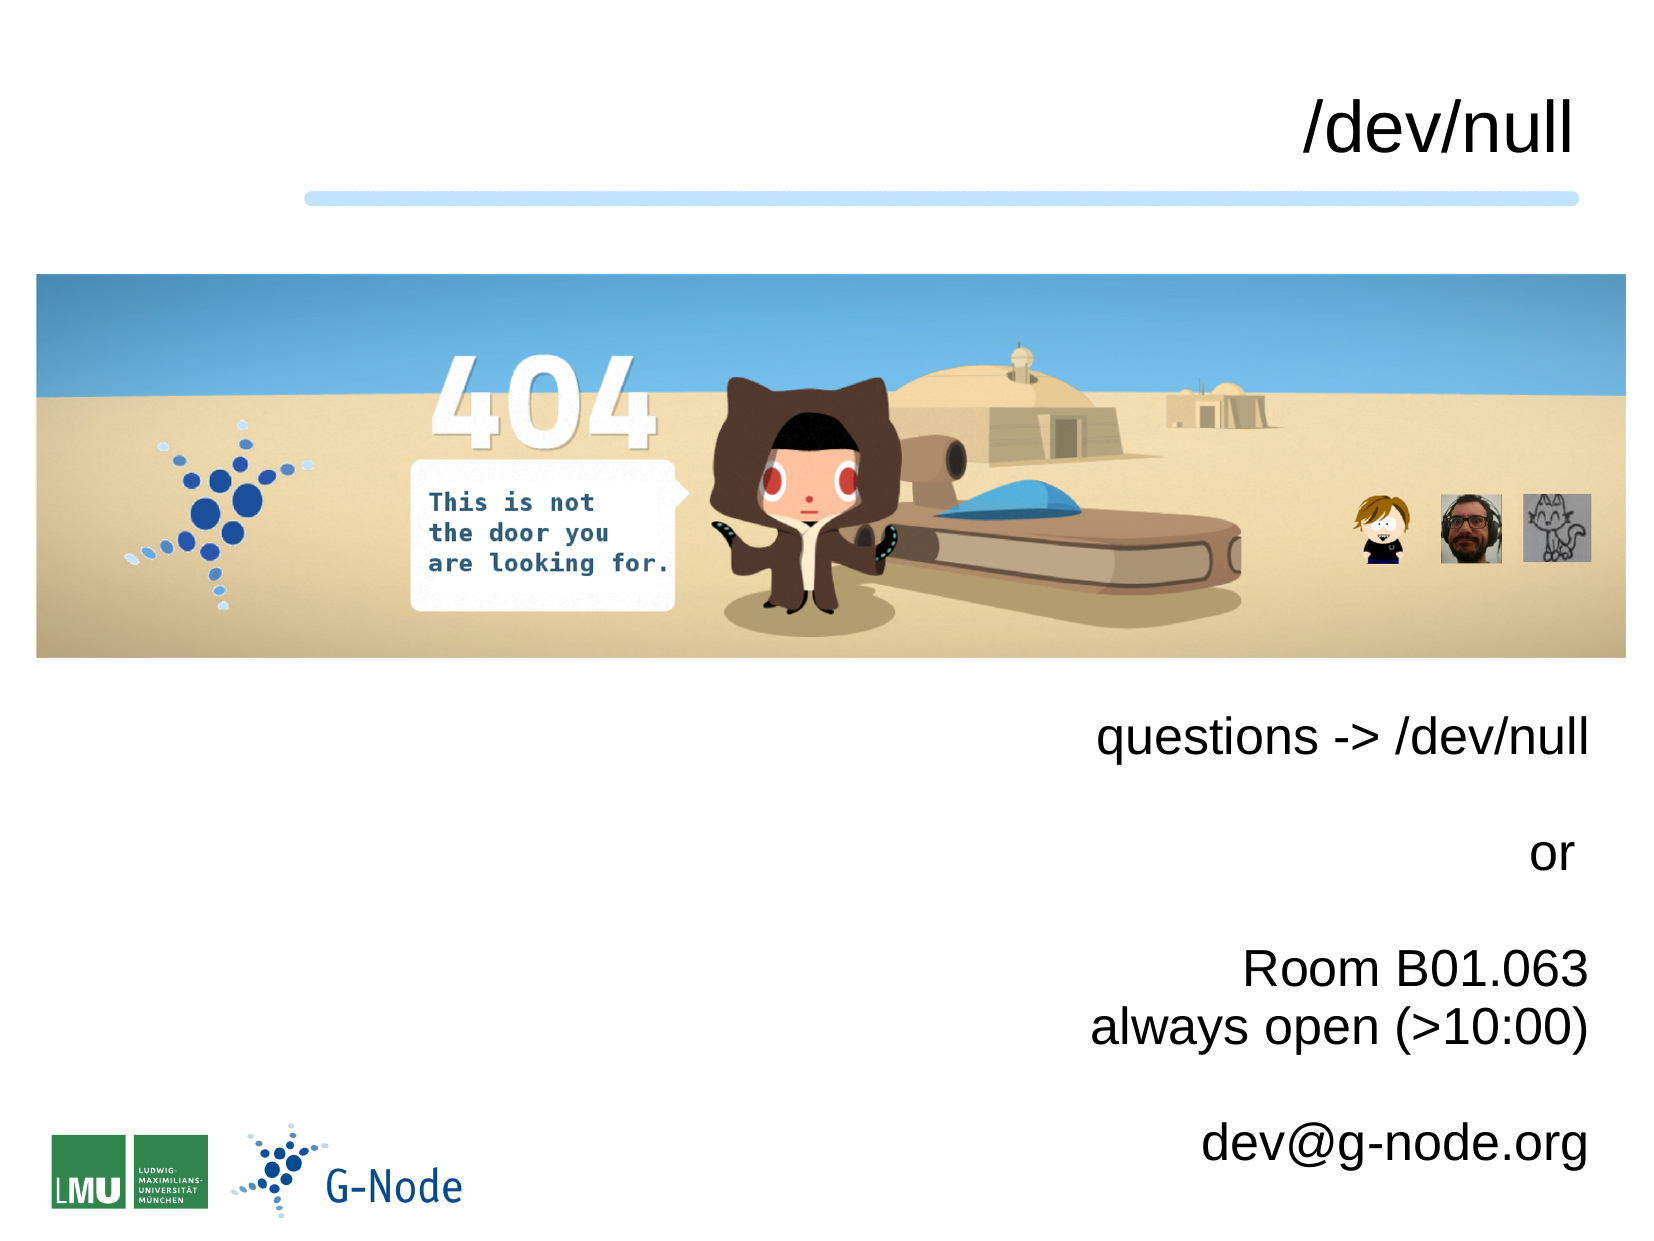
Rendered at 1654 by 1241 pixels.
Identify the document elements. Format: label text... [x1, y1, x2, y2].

picture [35, 274, 1626, 660]
text_box /dev/null [87, 30, 1576, 226]
text_box questions -> /dev/null or Room B01.063 always open (>10:00) dev@g-node.org [101, 707, 1591, 1172]
picture [230, 1172, 467, 1219]
